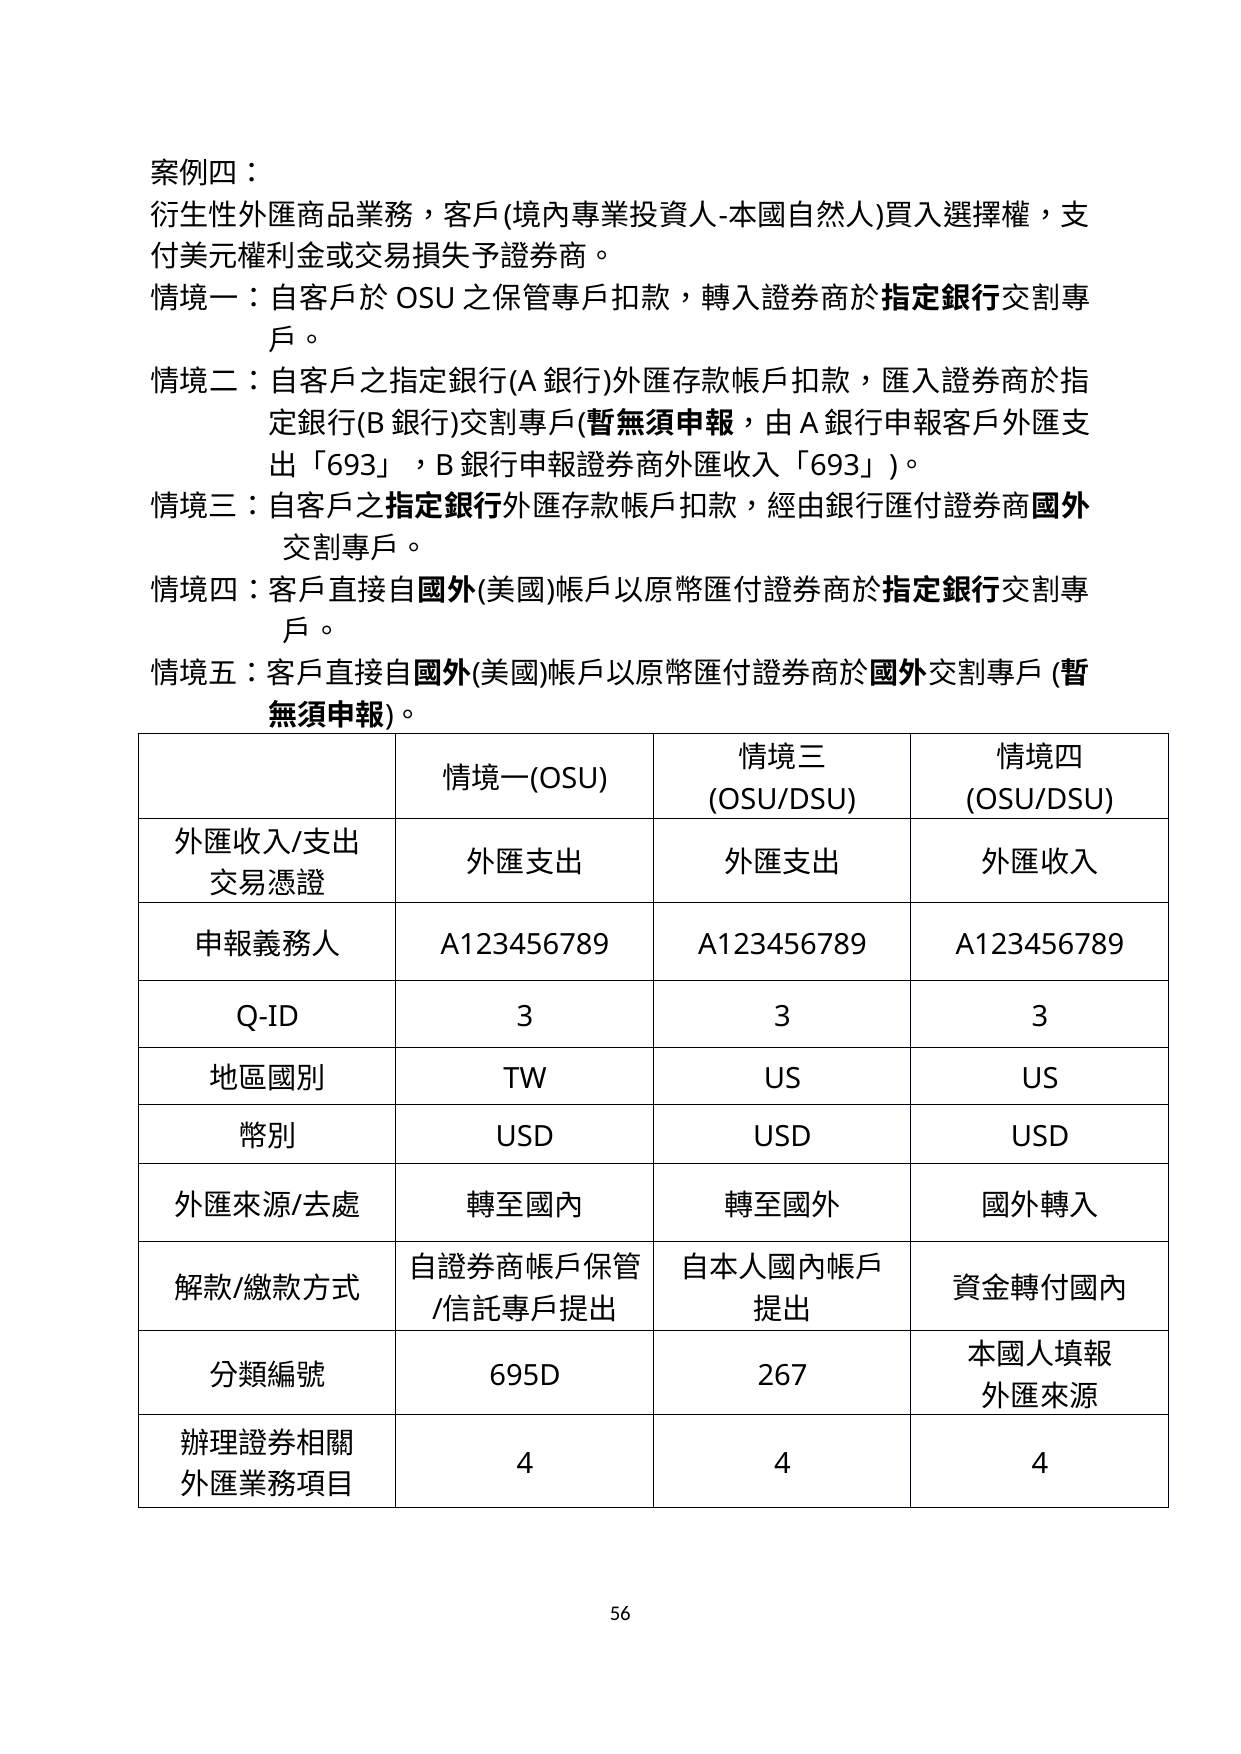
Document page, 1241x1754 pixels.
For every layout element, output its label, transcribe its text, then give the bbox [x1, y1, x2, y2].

table_cell 自證券商帳戶保管/信託專戶提出 [396, 1242, 653, 1330]
table_cell 4 [654, 1415, 910, 1507]
table_cell A123456789 [396, 903, 653, 980]
table_cell TW [396, 1048, 653, 1103]
table_cell US [654, 1048, 910, 1103]
table_cell 自本人國內帳戶 提出 [654, 1242, 910, 1330]
table_cell 轉至國外 [654, 1164, 910, 1241]
table_cell 解款/繳款方式 [139, 1242, 395, 1330]
table_cell 辦理證券相關 外匯業務項目 [139, 1415, 395, 1507]
table_cell 外匯收入/支出 交易憑證 [139, 819, 395, 902]
table_cell 國外轉入 [911, 1164, 1168, 1241]
table_cell 4 [911, 1415, 1168, 1507]
text 衍生性外匯商品業務，客戶(境內專業投資人-本國自然人)買入選擇權，支付美元權利金或交易損失予證券商。 [150, 192, 1090, 275]
text 情境四：客戶直接自國外(美國)帳戶以原幣匯付證券商於指定銀行交割專戶。 [150, 567, 1090, 650]
table_cell 幣別 [139, 1105, 395, 1163]
table_header [139, 734, 395, 818]
table_cell 外匯來源/去處 [139, 1164, 395, 1241]
table_cell 4 [396, 1415, 653, 1507]
text 案例四： [150, 150, 1090, 192]
table_cell 3 [911, 981, 1168, 1047]
text 情境三：自客戶之指定銀行外匯存款帳戶扣款，經由銀行匯付證券商國外交割專戶。 [150, 483, 1090, 567]
table_cell 轉至國內 [396, 1164, 653, 1241]
table_cell USD [396, 1105, 653, 1163]
table_cell 申報義務人 [139, 903, 395, 980]
table_header 情境三 (OSU/DSU) [654, 734, 910, 818]
text 情境五：客戶直接自國外(美國)帳戶以原幣匯付證券商於國外交割專戶 (暫無須申報)。 [150, 650, 1090, 733]
table_cell 695D [396, 1331, 653, 1414]
table_header 情境一(OSU) [396, 734, 653, 818]
table_cell 3 [396, 981, 653, 1047]
table_cell 資金轉付國內 [911, 1242, 1168, 1330]
table_cell 外匯收入 [911, 819, 1168, 902]
table_cell 本國人填報 外匯來源 [911, 1331, 1168, 1414]
table_cell 3 [654, 981, 910, 1047]
text 情境一：自客戶於OSU之保管專戶扣款，轉入證券商於指定銀行交割專戶。 [150, 275, 1090, 358]
table_cell A123456789 [654, 903, 910, 980]
text 情境二：自客戶之指定銀行(A銀行)外匯存款帳戶扣款，匯入證券商於指定銀行(B銀行)交割專戶(暫無須申報，由A銀行申報客戶外匯支出「693」，B銀行申報證券商外匯收入「693」)。 [150, 358, 1090, 483]
table_cell 外匯支出 [396, 819, 653, 902]
table_cell 267 [654, 1331, 910, 1414]
table_cell 分類編號 [139, 1331, 395, 1414]
table_cell US [911, 1048, 1168, 1103]
table_header 情境四 (OSU/DSU) [911, 734, 1168, 818]
table_cell USD [654, 1105, 910, 1163]
table_cell A123456789 [911, 903, 1168, 980]
table_cell Q-ID [139, 981, 395, 1047]
table_cell 地區國別 [139, 1048, 395, 1103]
table_cell 外匯支出 [654, 819, 910, 902]
table_cell USD [911, 1105, 1168, 1163]
